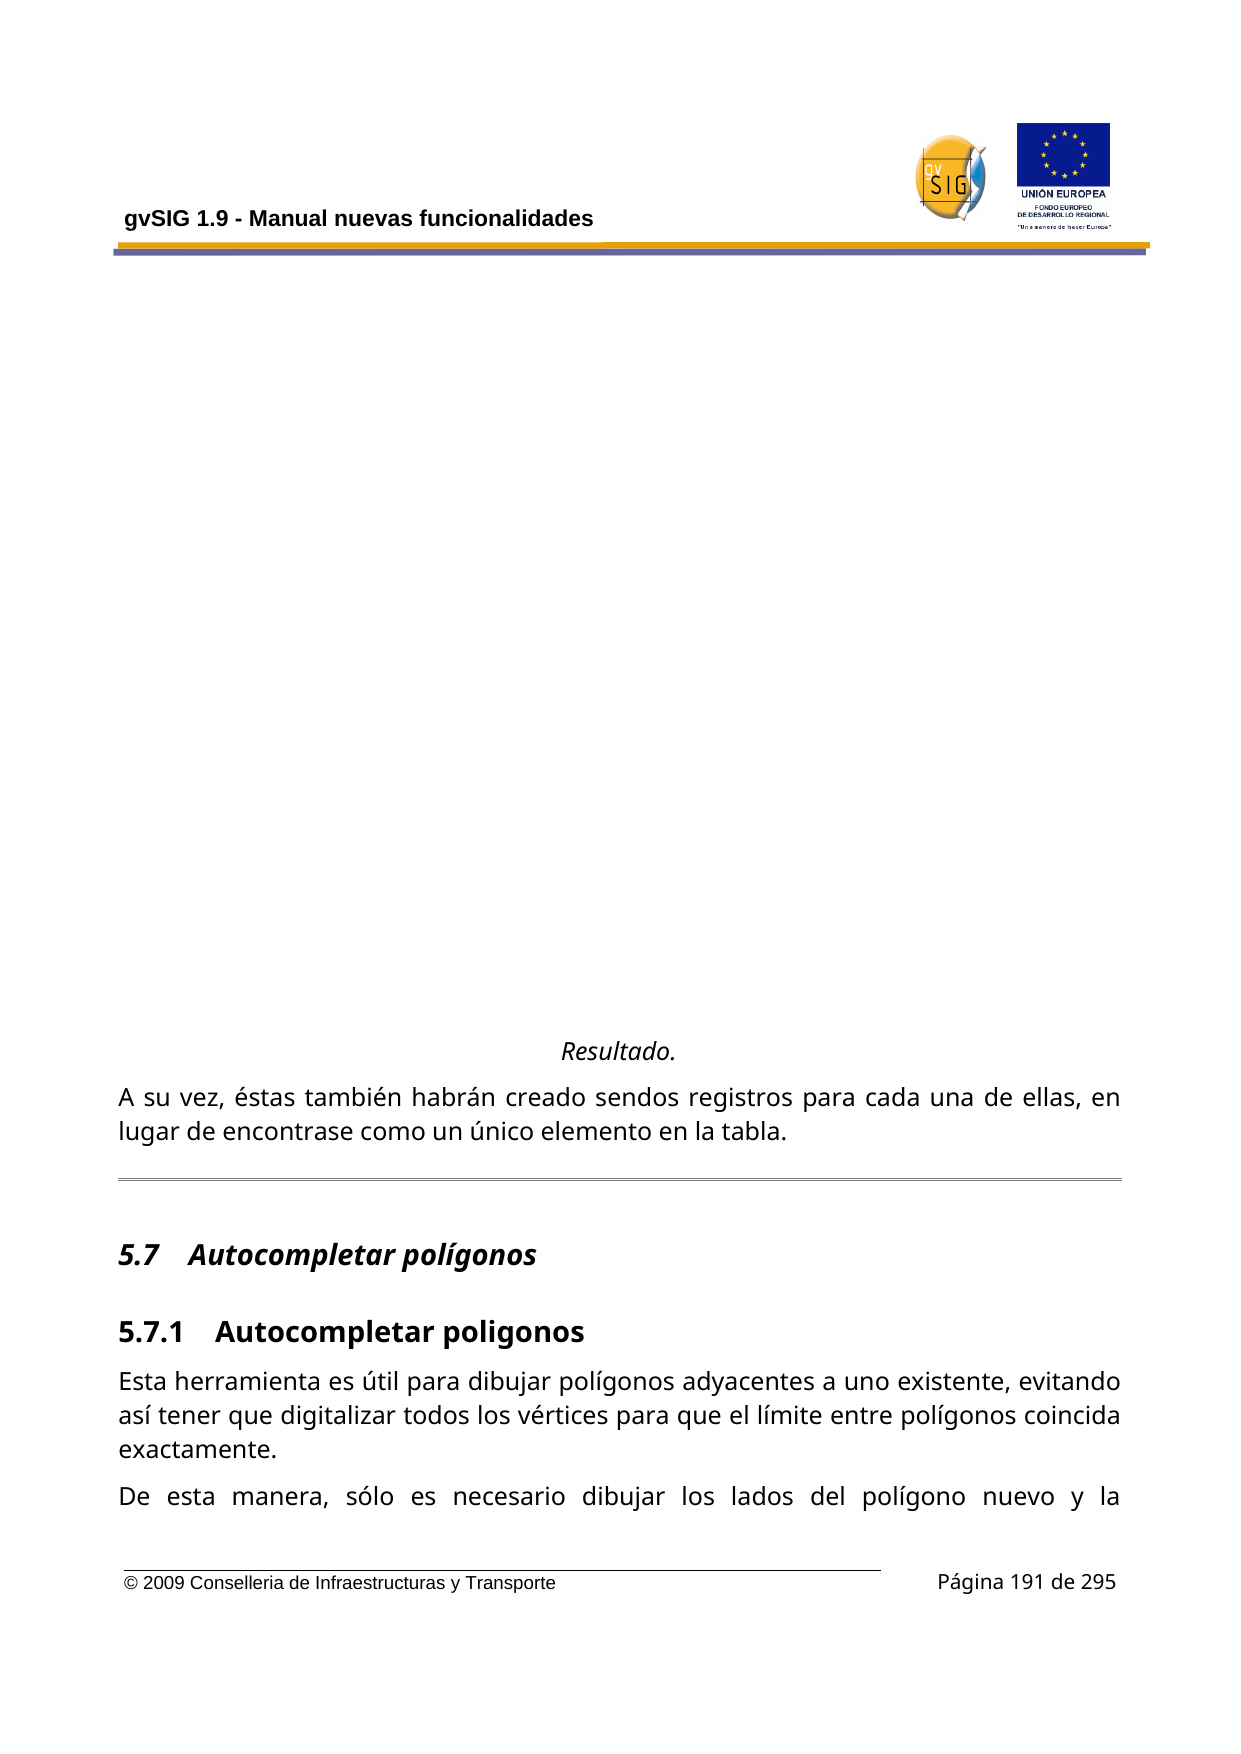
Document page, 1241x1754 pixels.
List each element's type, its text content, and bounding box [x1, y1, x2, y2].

picture [1015, 123, 1112, 232]
text Esta herramienta es útil para dibujar polígonos adyacentes a uno existente, evitando así tener que digitalizar todos los vértices para que el límite entre polígonos coincida exactamente. [118, 1364, 1122, 1466]
text De esta manera, sólo es necesario dibujar los lados del polígono nuevo y la [118, 1478, 1122, 1513]
subtitle Autocompletar polígonos [118, 1234, 1122, 1274]
picture [914, 134, 987, 222]
text Resultado. [118, 1033, 1122, 1067]
subtitle Autocompletar poligonos [118, 1312, 1122, 1351]
text A su vez, éstas también habrán creado sendos registros para cada una de ellas, en lugar de encontrase como un único elemento en la tabla. [118, 1080, 1122, 1148]
